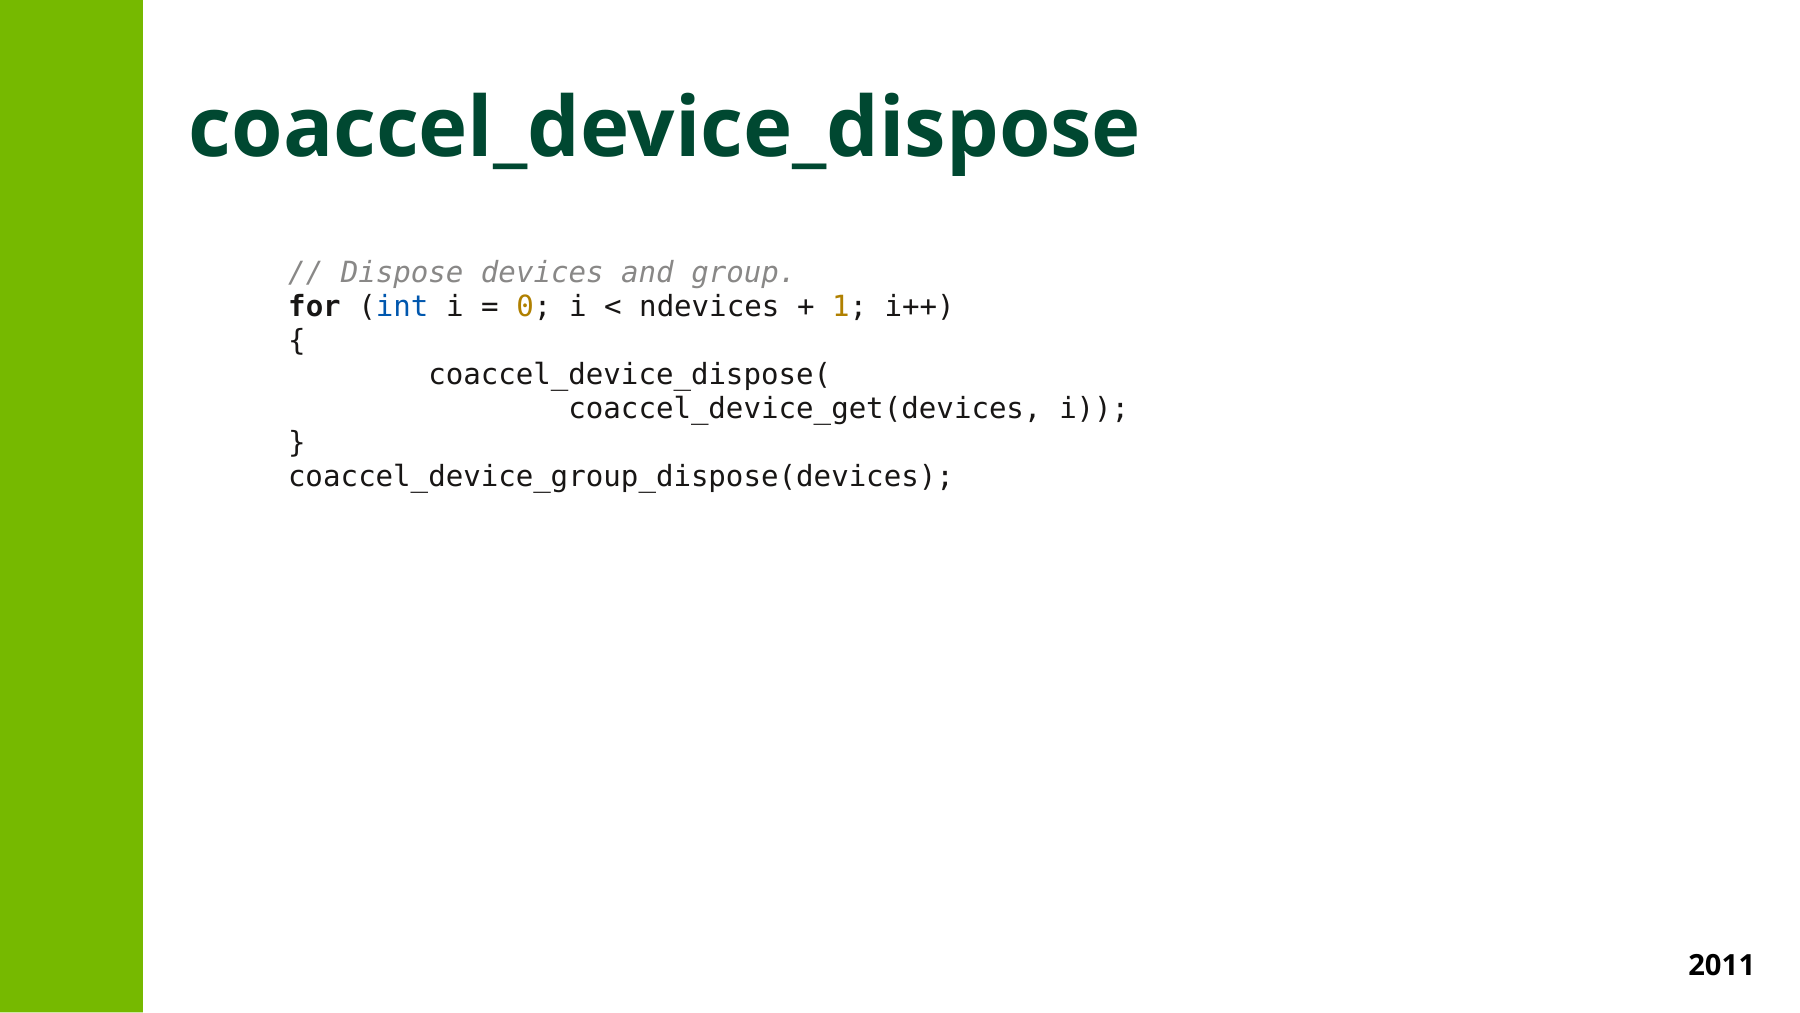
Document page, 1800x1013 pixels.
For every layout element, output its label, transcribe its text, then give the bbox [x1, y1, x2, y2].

chart [146, 255, 1735, 985]
title coaccel_device_dispose [188, 40, 1733, 211]
